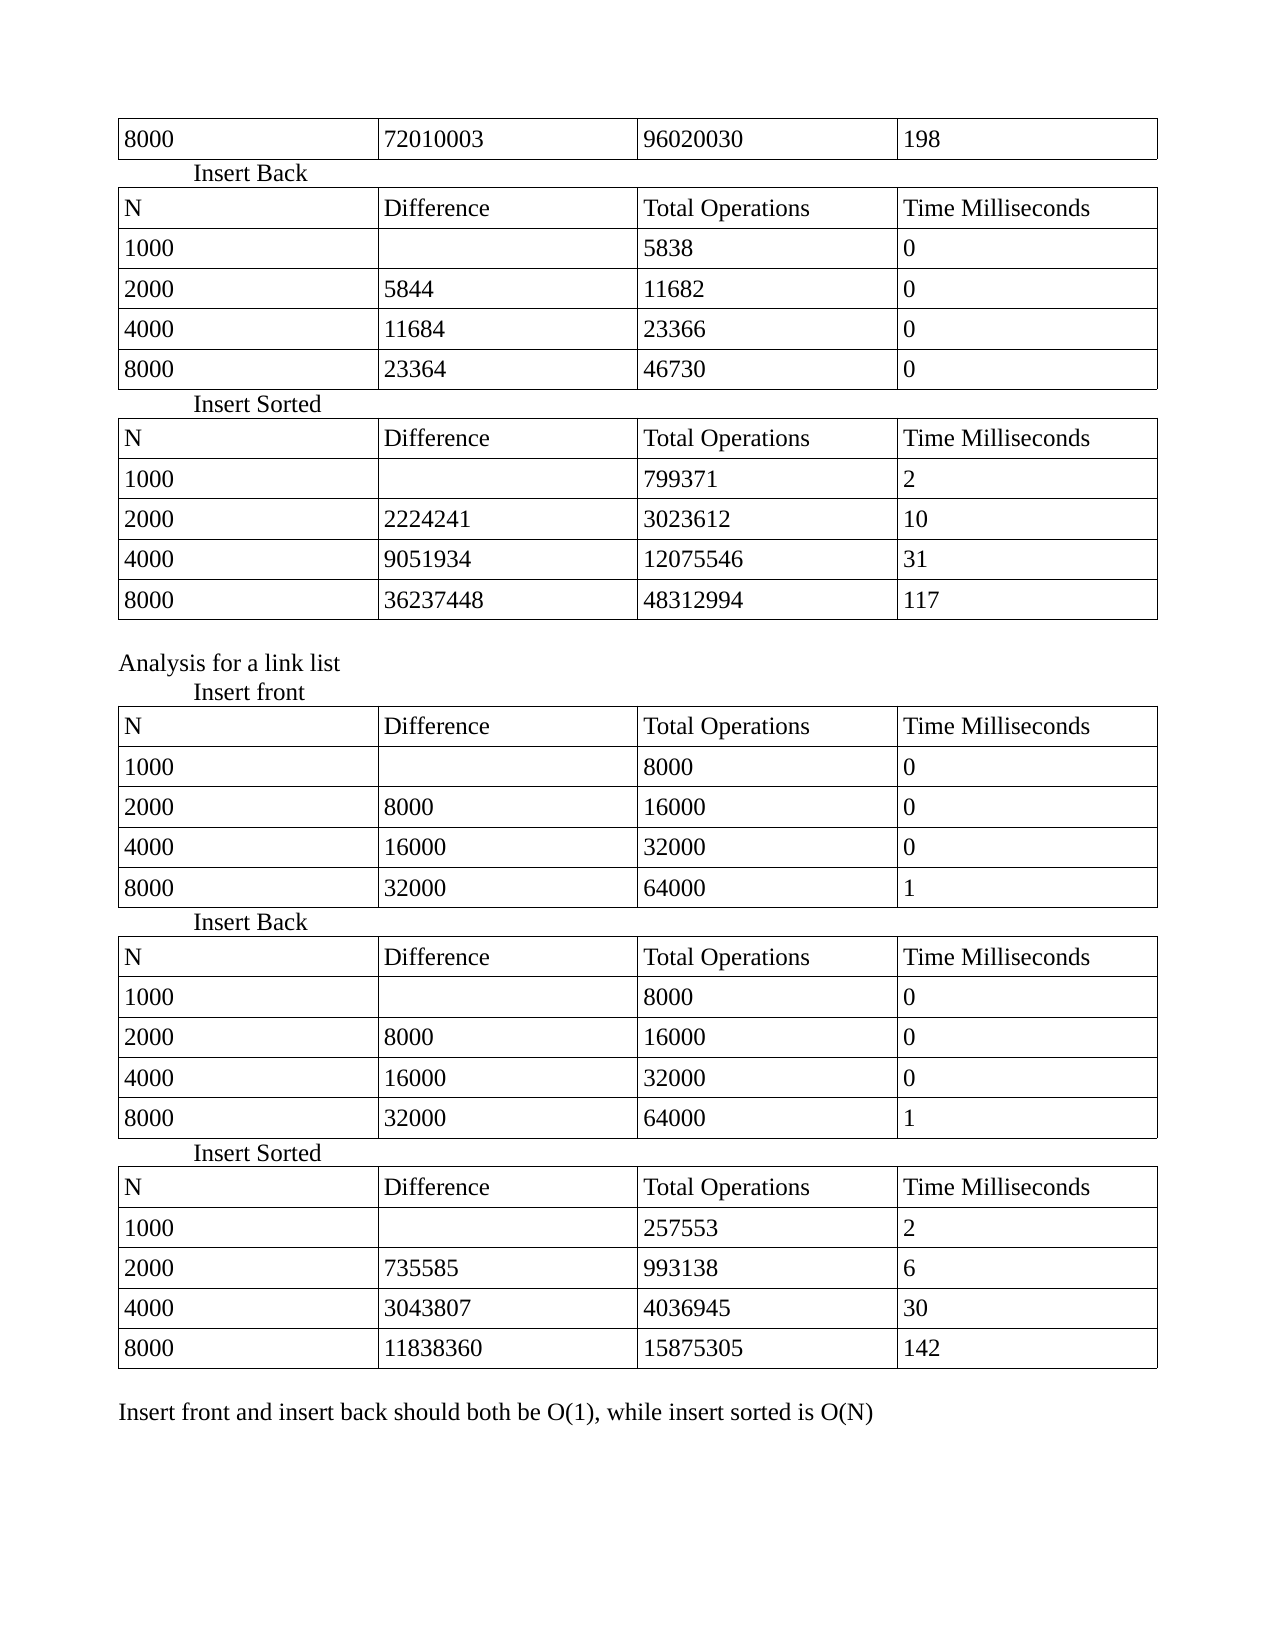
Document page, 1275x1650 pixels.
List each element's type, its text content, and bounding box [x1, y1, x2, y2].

table_header Difference [379, 188, 637, 228]
table_cell 2 [898, 1208, 1157, 1247]
table_cell 0 [898, 309, 1157, 348]
table_header N [119, 707, 378, 746]
table_header Time Milliseconds [898, 419, 1157, 458]
table_cell 2000 [119, 499, 378, 539]
table_cell 16000 [638, 1018, 897, 1057]
table_cell 8000 [119, 1329, 378, 1368]
table_cell 15875305 [638, 1329, 897, 1368]
table_cell 1000 [119, 1208, 378, 1247]
table_cell 64000 [638, 1098, 897, 1138]
table_cell 2 [898, 459, 1157, 498]
table_cell 8000 [379, 787, 637, 827]
table_header Difference [379, 707, 637, 746]
table_cell 4000 [119, 309, 378, 348]
table_header Time Milliseconds [898, 937, 1157, 976]
table_cell 0 [898, 1058, 1157, 1097]
table_cell 11684 [379, 309, 637, 348]
table_cell 32000 [379, 868, 637, 907]
table_cell 10 [898, 499, 1157, 539]
table_cell 5844 [379, 269, 637, 308]
table_cell 16000 [379, 1058, 637, 1097]
table_cell 1 [898, 1098, 1157, 1138]
table_cell [379, 747, 637, 786]
table_cell 0 [898, 747, 1157, 786]
table_cell 0 [898, 269, 1157, 308]
table_header N [119, 188, 378, 228]
table_cell 8000 [119, 1098, 378, 1138]
table_cell 32000 [638, 1058, 897, 1097]
table_cell 6 [898, 1248, 1157, 1287]
table_cell 735585 [379, 1248, 637, 1287]
table_cell 23366 [638, 309, 897, 348]
table_cell 16000 [379, 828, 637, 867]
table_cell 2000 [119, 1248, 378, 1287]
table_cell 1000 [119, 229, 378, 268]
table_cell 8000 [119, 119, 378, 158]
table_cell 16000 [638, 787, 897, 827]
table_cell [379, 459, 637, 498]
table_cell [379, 229, 637, 268]
table_cell 9051934 [379, 540, 637, 579]
table_cell 12075546 [638, 540, 897, 579]
table_cell 117 [898, 580, 1157, 619]
table_cell 0 [898, 977, 1157, 1017]
table_header Total Operations [638, 707, 897, 746]
table_cell 8000 [638, 977, 897, 1017]
table_cell 2000 [119, 1018, 378, 1057]
table_cell 4000 [119, 1289, 378, 1328]
table_cell 23364 [379, 350, 637, 389]
table_cell 64000 [638, 868, 897, 907]
list Insert Sorted [156, 390, 1157, 418]
list Insert front [156, 677, 1157, 706]
table_cell [379, 1208, 637, 1247]
table_cell 11838360 [379, 1329, 637, 1368]
table_cell 2000 [119, 269, 378, 308]
list Insert Back [156, 908, 1157, 936]
table_cell 8000 [119, 580, 378, 619]
table_cell 4036945 [638, 1289, 897, 1328]
table_cell 4000 [119, 1058, 378, 1097]
table_cell 8000 [119, 868, 378, 907]
table_cell 30 [898, 1289, 1157, 1328]
table_header N [119, 419, 378, 458]
table_cell 142 [898, 1329, 1157, 1368]
table_cell 799371 [638, 459, 897, 498]
table_header Difference [379, 1167, 637, 1207]
table_cell 4000 [119, 540, 378, 579]
list Insert Sorted [156, 1139, 1157, 1166]
table_header Time Milliseconds [898, 707, 1157, 746]
table_cell 8000 [119, 350, 378, 389]
table_cell 0 [898, 787, 1157, 827]
table_cell 46730 [638, 350, 897, 389]
table_header Difference [379, 419, 637, 458]
table_cell 11682 [638, 269, 897, 308]
table_cell 198 [898, 119, 1157, 158]
table_cell 36237448 [379, 580, 637, 619]
table_cell 32000 [379, 1098, 637, 1138]
table_cell 72010003 [379, 119, 637, 158]
table_cell 5838 [638, 229, 897, 268]
table_cell 1000 [119, 459, 378, 498]
table_header N [119, 937, 378, 976]
table_header Total Operations [638, 419, 897, 458]
table_cell 3043807 [379, 1289, 637, 1328]
table_cell 96020030 [638, 119, 897, 158]
table_cell 4000 [119, 828, 378, 867]
table_cell [379, 977, 637, 1017]
table_cell 0 [898, 1018, 1157, 1057]
table_cell 8000 [379, 1018, 637, 1057]
text Insert front and insert back should both be O(1), while insert sorted is O(N) [118, 1397, 1157, 1426]
table_header Total Operations [638, 1167, 897, 1207]
table_cell 993138 [638, 1248, 897, 1287]
table_header Time Milliseconds [898, 1167, 1157, 1207]
table_cell 2000 [119, 787, 378, 827]
table_cell 31 [898, 540, 1157, 579]
table_cell 32000 [638, 828, 897, 867]
table_cell 48312994 [638, 580, 897, 619]
list Insert Back [156, 160, 1157, 187]
table_cell 257553 [638, 1208, 897, 1247]
table_header Time Milliseconds [898, 188, 1157, 228]
table_cell 0 [898, 828, 1157, 867]
table_header Difference [379, 937, 637, 976]
table_cell 0 [898, 350, 1157, 389]
table_cell 1000 [119, 747, 378, 786]
table_cell 0 [898, 229, 1157, 268]
table_header Total Operations [638, 188, 897, 228]
text Analysis for a link list [118, 648, 1157, 677]
table_cell 1 [898, 868, 1157, 907]
table_header Total Operations [638, 937, 897, 976]
table_cell 1000 [119, 977, 378, 1017]
table_cell 3023612 [638, 499, 897, 539]
table_cell 2224241 [379, 499, 637, 539]
table_cell 8000 [638, 747, 897, 786]
table_header N [119, 1167, 378, 1207]
